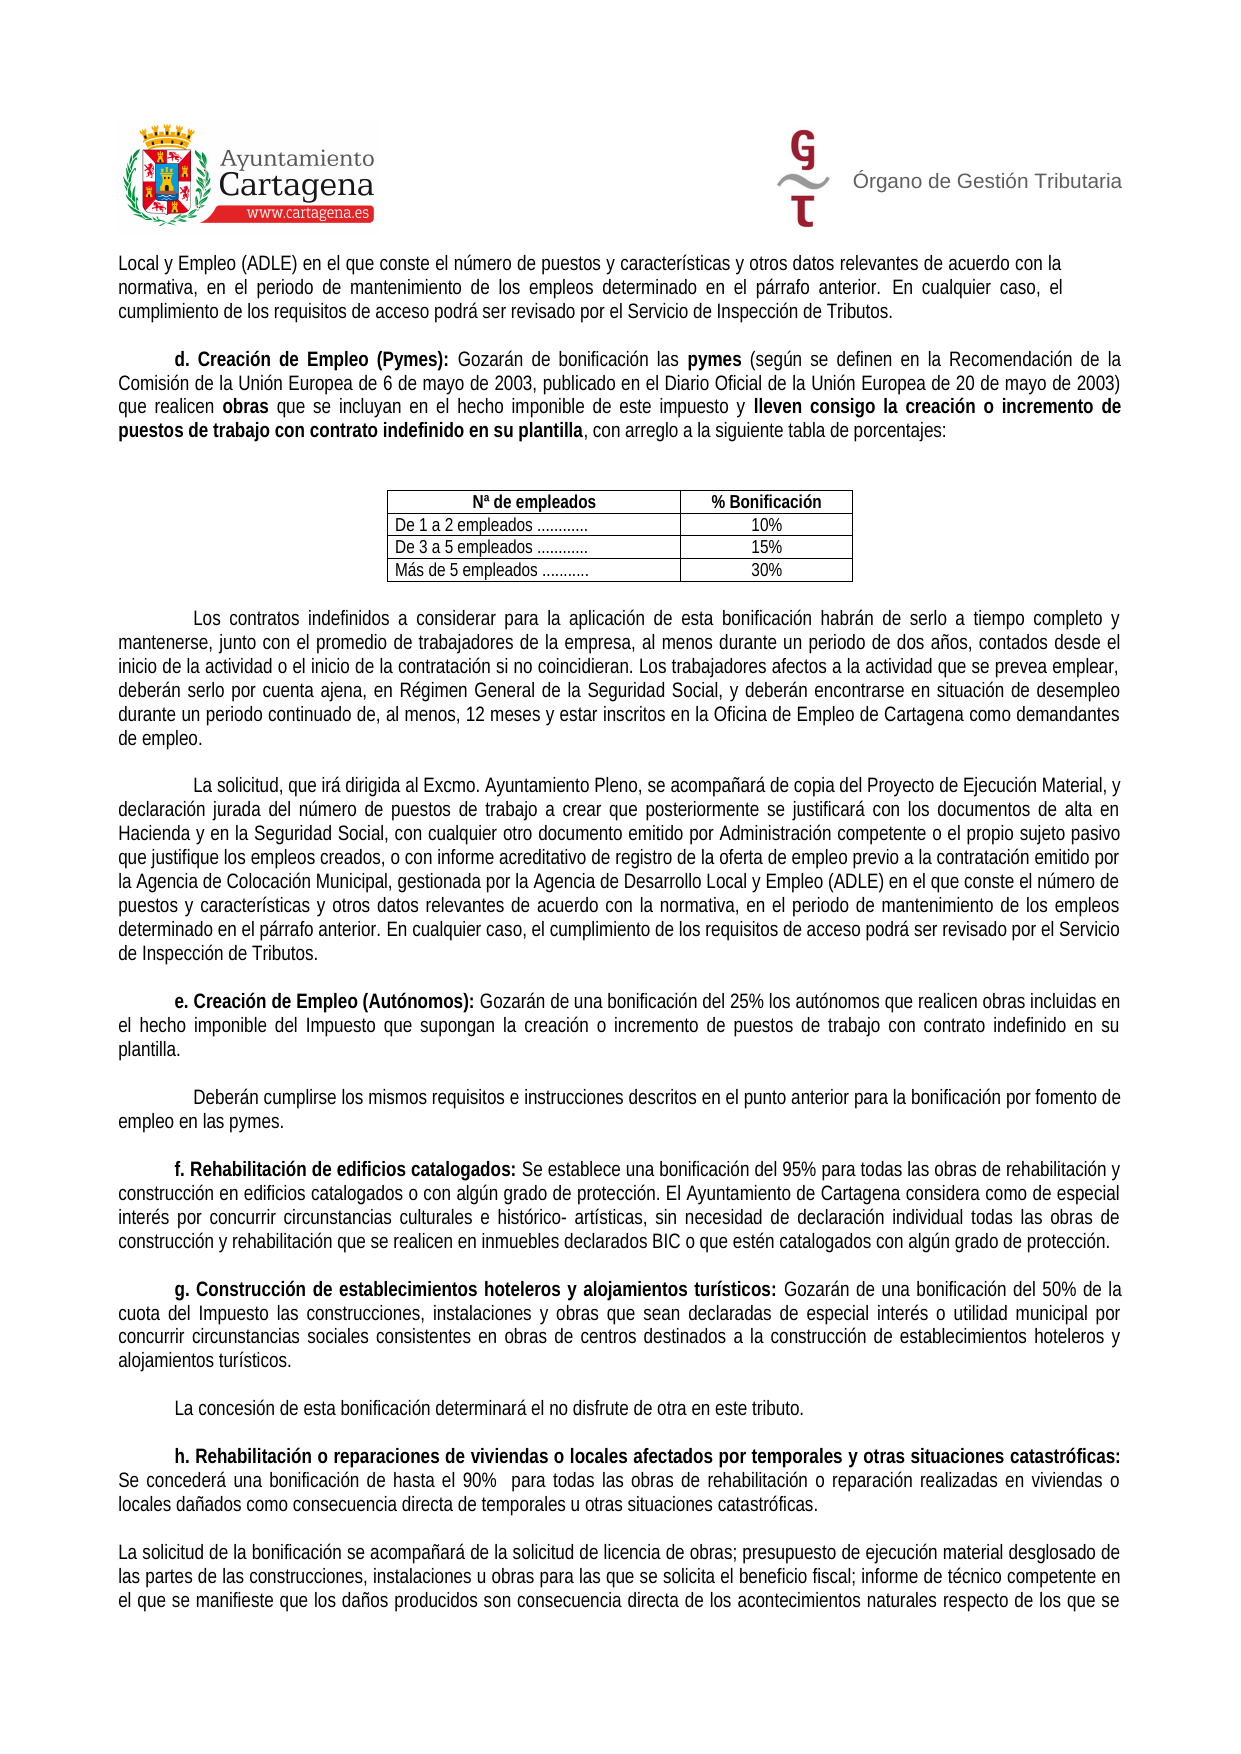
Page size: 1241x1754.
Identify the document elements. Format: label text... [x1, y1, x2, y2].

picture [117, 119, 379, 236]
text d. Creación de Empleo (Pymes): Gozarán de bonificación las pymes (según se definen en la Recomendación de la Comisión de la Unión Europea de 6 de mayo de 2003, publicado en el Diario Oficial de la Unión Europea de 20 de mayo de 2003) que realicen obras que se incluyan en el hecho imponible de este impuesto y lleven consigo la creación o incremento de puestos de trabajo con contrato indefinido en su plantilla, con arreglo a la siguiente tabla de porcentajes: [118, 346, 1122, 442]
table_cell 10% [681, 514, 852, 535]
table_cell Más de 5 empleados ........... [388, 559, 680, 581]
table_cell 15% [681, 536, 852, 558]
text g. Construcción de establecimientos hoteleros y alojamientos turísticos: Gozarán de una bonificación del 50% de la cuota del Impuesto las construcciones, instalaciones y obras que sean declaradas de especial interés o utilidad municipal por concurrir circunstancias sociales consistentes en obras de centros destinados a la construcción de establecimientos hoteleros y alojamientos turísticos. [118, 1276, 1122, 1372]
table_cell 30% [681, 559, 852, 581]
text h. Rehabilitación o reparaciones de viviendas o locales afectados por temporales y otras situaciones catastróficas: Se concederá una bonificación de hasta el 90% para todas las obras de rehabilitación o reparación realizadas en viviendas o locales dañados como consecuencia directa de temporales u otras situaciones catastróficas. [118, 1444, 1122, 1516]
text e. Creación de Empleo (Autónomos): Gozarán de una bonificación del 25% los autónomos que realicen obras incluidas en el hecho imponible del Impuesto que supongan la creación o incremento de puestos de trabajo con contrato indefinido en su plantilla. [118, 989, 1122, 1061]
text La solicitud, que irá dirigida al Excmo. Ayuntamiento Pleno, se acompañará de copia del Proyecto de Ejecución Material, y declaración jurada del número de puestos de trabajo a crear que posteriormente se justificará con los documentos de alta en Hacienda y en la Seguridad Social, con cualquier otro documento emitido por Administración competente o el propio sujeto pasivo que justifique los empleos creados, o con informe acreditativo de registro de la oferta de empleo previo a la contratación emitido por la Agencia de Colocación Municipal, gestionada por la Agencia de Desarrollo Local y Empleo (ADLE) en el que conste el número de puestos y características y otros datos relevantes de acuerdo con la normativa, en el periodo de mantenimiento de los empleos determinado en el párrafo anterior. En cualquier caso, el cumplimiento de los requisitos de acceso podrá ser revisado por el Servicio de Inspección de Tributos. [118, 773, 1122, 965]
table_header % Bonificación [681, 491, 852, 513]
text Los contratos indefinidos a considerar para la aplicación de esta bonificación habrán de serlo a tiempo completo y mantenerse, junto con el promedio de trabajadores de la empresa, al menos durante un periodo de dos años, contados desde el inicio de la actividad o el inicio de la contratación si no coincidieran. Los trabajadores afectos a la actividad que se prevea emplear, deberán serlo por cuenta ajena, en Régimen General de la Seguridad Social, y deberán encontrarse en situación de desempleo durante un periodo continuado de, al menos, 12 meses y estar inscritos en la Oficina de Empleo de Cartagena como demandantes de empleo. [118, 606, 1122, 749]
text f. Rehabilitación de edificios catalogados: Se establece una bonificación del 95% para todas las obras de rehabilitación y construcción en edificios catalogados o con algún grado de protección. El Ayuntamiento de Cartagena considera como de especial interés por concurrir circunstancias culturales e histórico- artísticas, sin necesidad de declaración individual todas las obras de construcción y rehabilitación que se realicen en inmuebles declarados BIC o que estén catalogados con algún grado de protección. [118, 1157, 1122, 1252]
table_header Nª de empleados [388, 491, 680, 513]
text Local y Empleo (ADLE) en el que conste el número de puestos y características y otros datos relevantes de acuerdo con la normativa, en el periodo de mantenimiento de los empleos determinado en el párrafo anterior. En cualquier caso, el cumplimiento de los requisitos de acceso podrá ser revisado por el Servicio de Inspección de Tributos. [118, 251, 1063, 322]
table_cell De 1 a 2 empleados ............ [388, 514, 680, 535]
text La concesión de esta bonificación determinará el no disfrute de otra en este tributo. [118, 1396, 1122, 1420]
text La solicitud de la bonificación se acompañará de la solicitud de licencia de obras; presupuesto de ejecución material desglosado de las partes de las construcciones, instalaciones u obras para las que se solicita el beneficio fiscal; informe de técnico competente en el que se manifieste que los daños producidos son consecuencia directa de los acontecimientos naturales respecto de los que se [118, 1540, 1122, 1612]
text Deberán cumplirse los mismos requisitos e instrucciones descritos en el punto anterior para la bonificación por fomento de empleo en las pymes. [118, 1085, 1122, 1133]
table_cell De 3 a 5 empleados ............ [388, 536, 680, 558]
